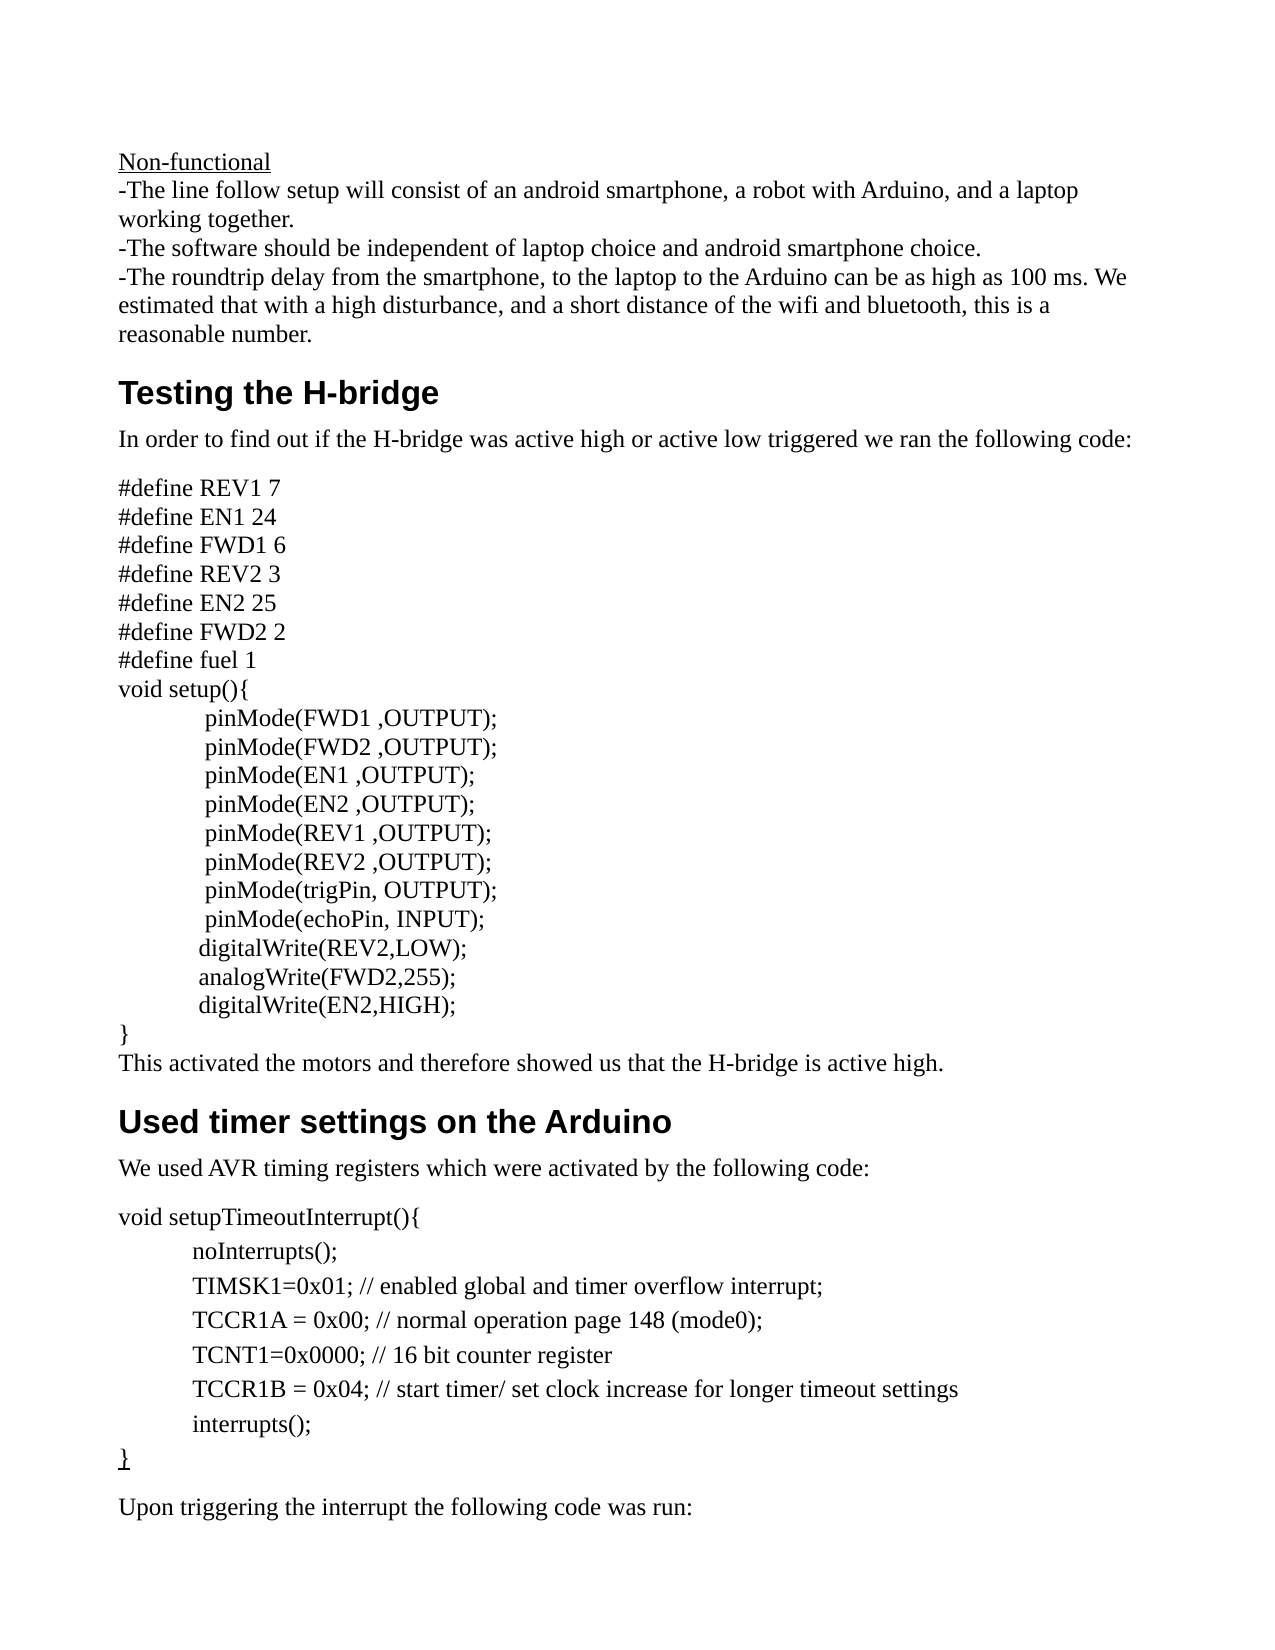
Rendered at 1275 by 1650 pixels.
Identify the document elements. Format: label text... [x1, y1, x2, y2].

text -The roundtrip delay from the smartphone, to the laptop to the Arduino can be as high as 100 ms. We estimated that with a high disturbance, and a short distance of the wifi and bluetooth, this is a reasonable number. [118, 262, 1157, 348]
text #define REV2 3 [118, 559, 1157, 588]
text #define EN1 24 [118, 502, 1157, 531]
text We used AVR timing registers which were activated by the following code: [118, 1153, 1157, 1182]
text #define EN2 25 [118, 588, 1157, 617]
text pinMode(REV1 ,OUTPUT); [118, 818, 1157, 847]
text void setupTimeoutInterrupt(){ noInterrupts(); TIMSK1=0x01; // enabled global and timer overflow interrupt; TCCR1A = 0x00; // normal operation page 148 (mode0); TCNT1=0x0000; // 16 bit counter register TCCR1B = 0x04; // start timer/ set clock increase for longer timeout settings interrupts(); } [118, 1202, 1157, 1472]
text pinMode(FWD1 ,OUTPUT); [118, 703, 1157, 732]
text } [118, 1019, 1157, 1048]
text #define REV1 7 [118, 473, 1157, 502]
text pinMode(REV2 ,OUTPUT); [118, 847, 1157, 876]
text digitalWrite(EN2,HIGH); [118, 991, 1157, 1019]
text pinMode(EN1 ,OUTPUT); [118, 761, 1157, 789]
text #define fuel 1 [118, 646, 1157, 674]
text analogWrite(FWD2,255); [118, 962, 1157, 991]
text pinMode(FWD2 ,OUTPUT); [118, 732, 1157, 761]
subtitle Used timer settings on the Arduino [118, 1102, 1157, 1140]
text -The line follow setup will consist of an android smartphone, a robot with Arduino, and a laptop working together. [118, 176, 1157, 233]
text #define FWD2 2 [118, 617, 1157, 646]
text pinMode(trigPin, OUTPUT); [118, 876, 1157, 904]
text Non-functional [118, 147, 1157, 176]
subtitle Testing the H-bridge [118, 373, 1157, 412]
text In order to find out if the H-bridge was active high or active low triggered we ran the following code: [118, 424, 1157, 453]
text #define FWD1 6 [118, 531, 1157, 559]
text digitalWrite(REV2,LOW); [118, 933, 1157, 962]
text This activated the motors and therefore showed us that the H-bridge is active high. [118, 1048, 1157, 1077]
text pinMode(echoPin, INPUT); [118, 904, 1157, 933]
text void setup(){ [118, 674, 1157, 703]
text pinMode(EN2 ,OUTPUT); [118, 789, 1157, 818]
text Upon triggering the interrupt the following code was run: [118, 1492, 1157, 1521]
text -The software should be independent of laptop choice and android smartphone choice. [118, 233, 1157, 262]
